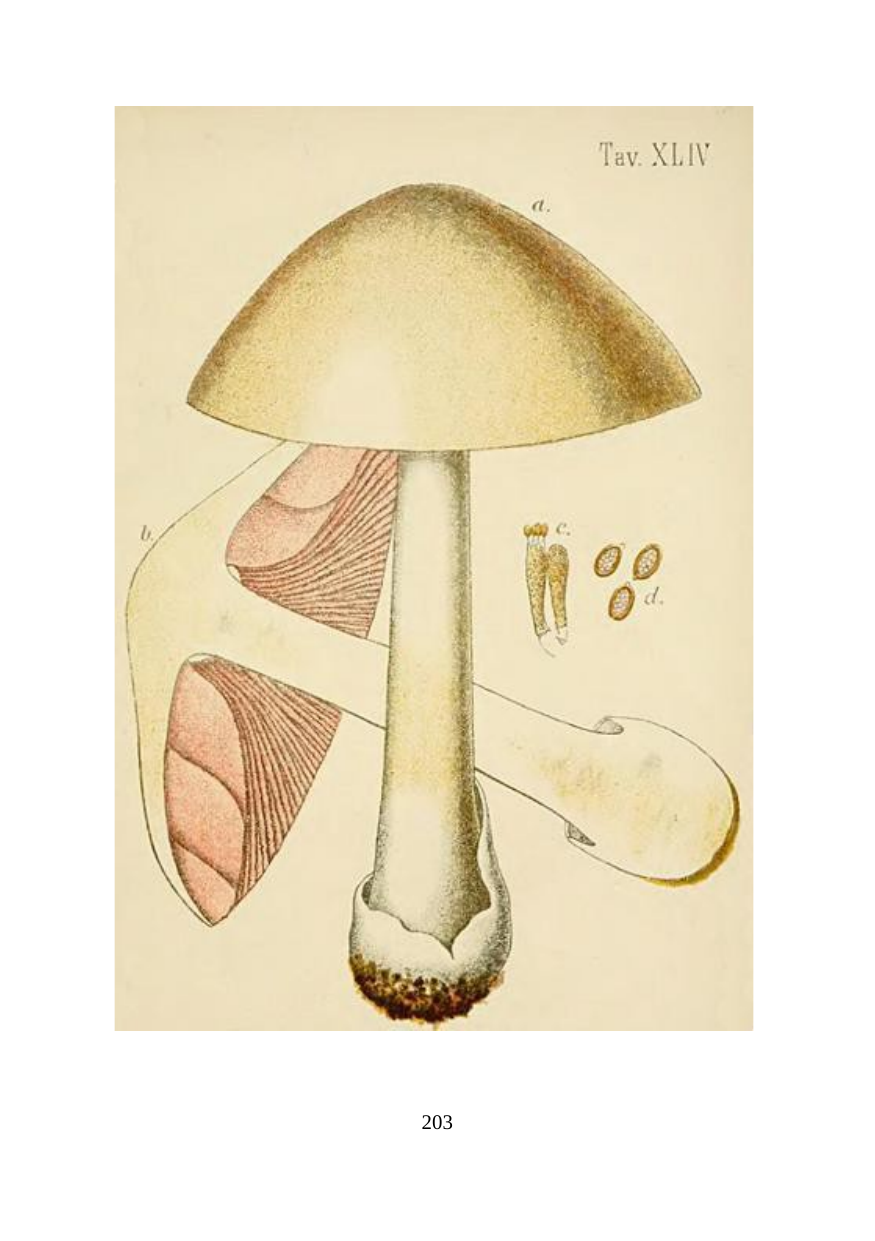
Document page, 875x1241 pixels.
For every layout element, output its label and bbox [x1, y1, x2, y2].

picture [114, 106, 754, 1031]
